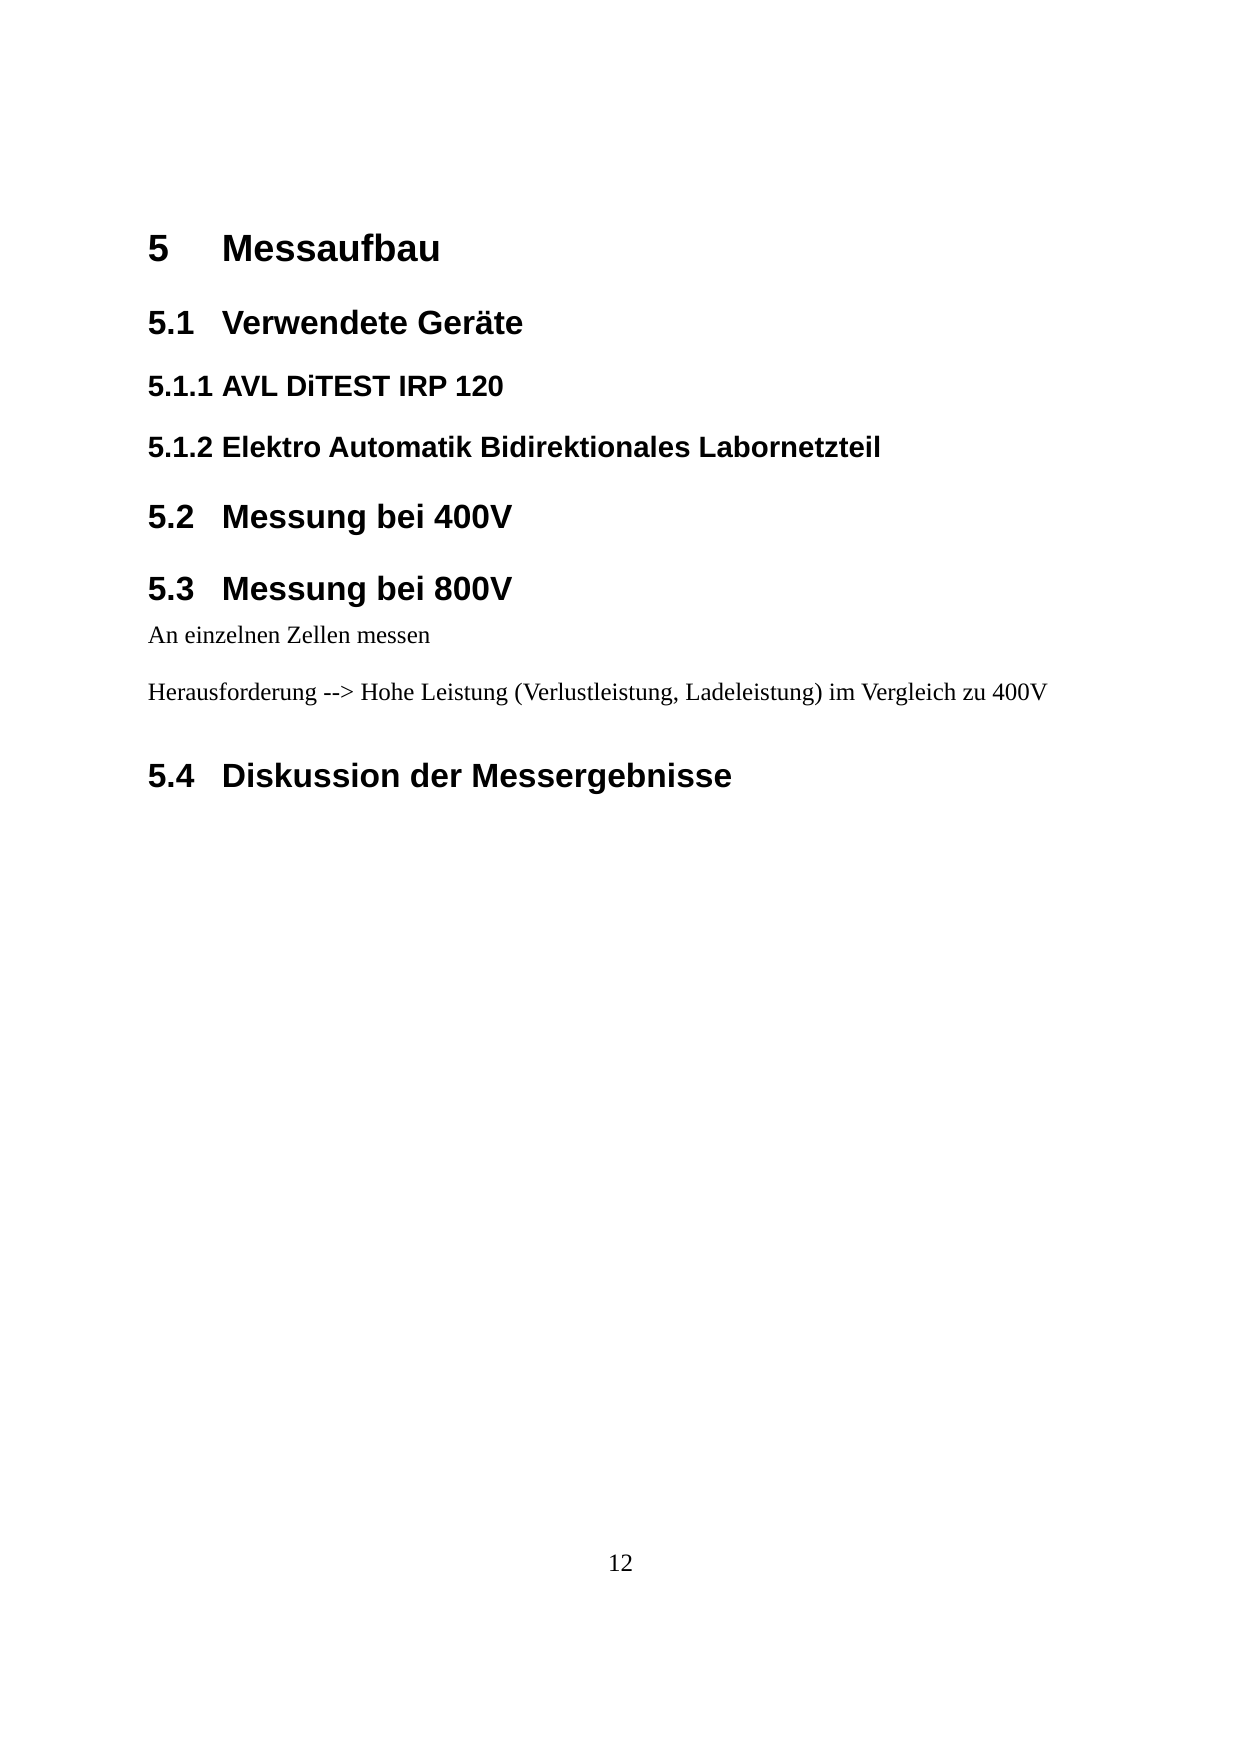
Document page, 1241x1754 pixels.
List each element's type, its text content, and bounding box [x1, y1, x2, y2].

subtitle Messung bei 400V [148, 497, 1093, 535]
subtitle Messaufbau [148, 226, 1093, 269]
subtitle Verwendete Geräte [148, 303, 1093, 342]
subtitle Messung bei 800V [148, 568, 1093, 607]
text An einzelnen Zellen messen [148, 620, 1093, 648]
subtitle AVL DiTEST IRP 120 [148, 369, 1093, 402]
subtitle Diskussion der Messergebnisse [148, 756, 1093, 794]
text Herausforderung --> Hohe Leistung (Verlustleistung, Ladeleistung) im Vergleich zu 400V [148, 677, 1093, 706]
subtitle Elektro Automatik Bidirektionales Labornetzteil [148, 429, 1093, 463]
